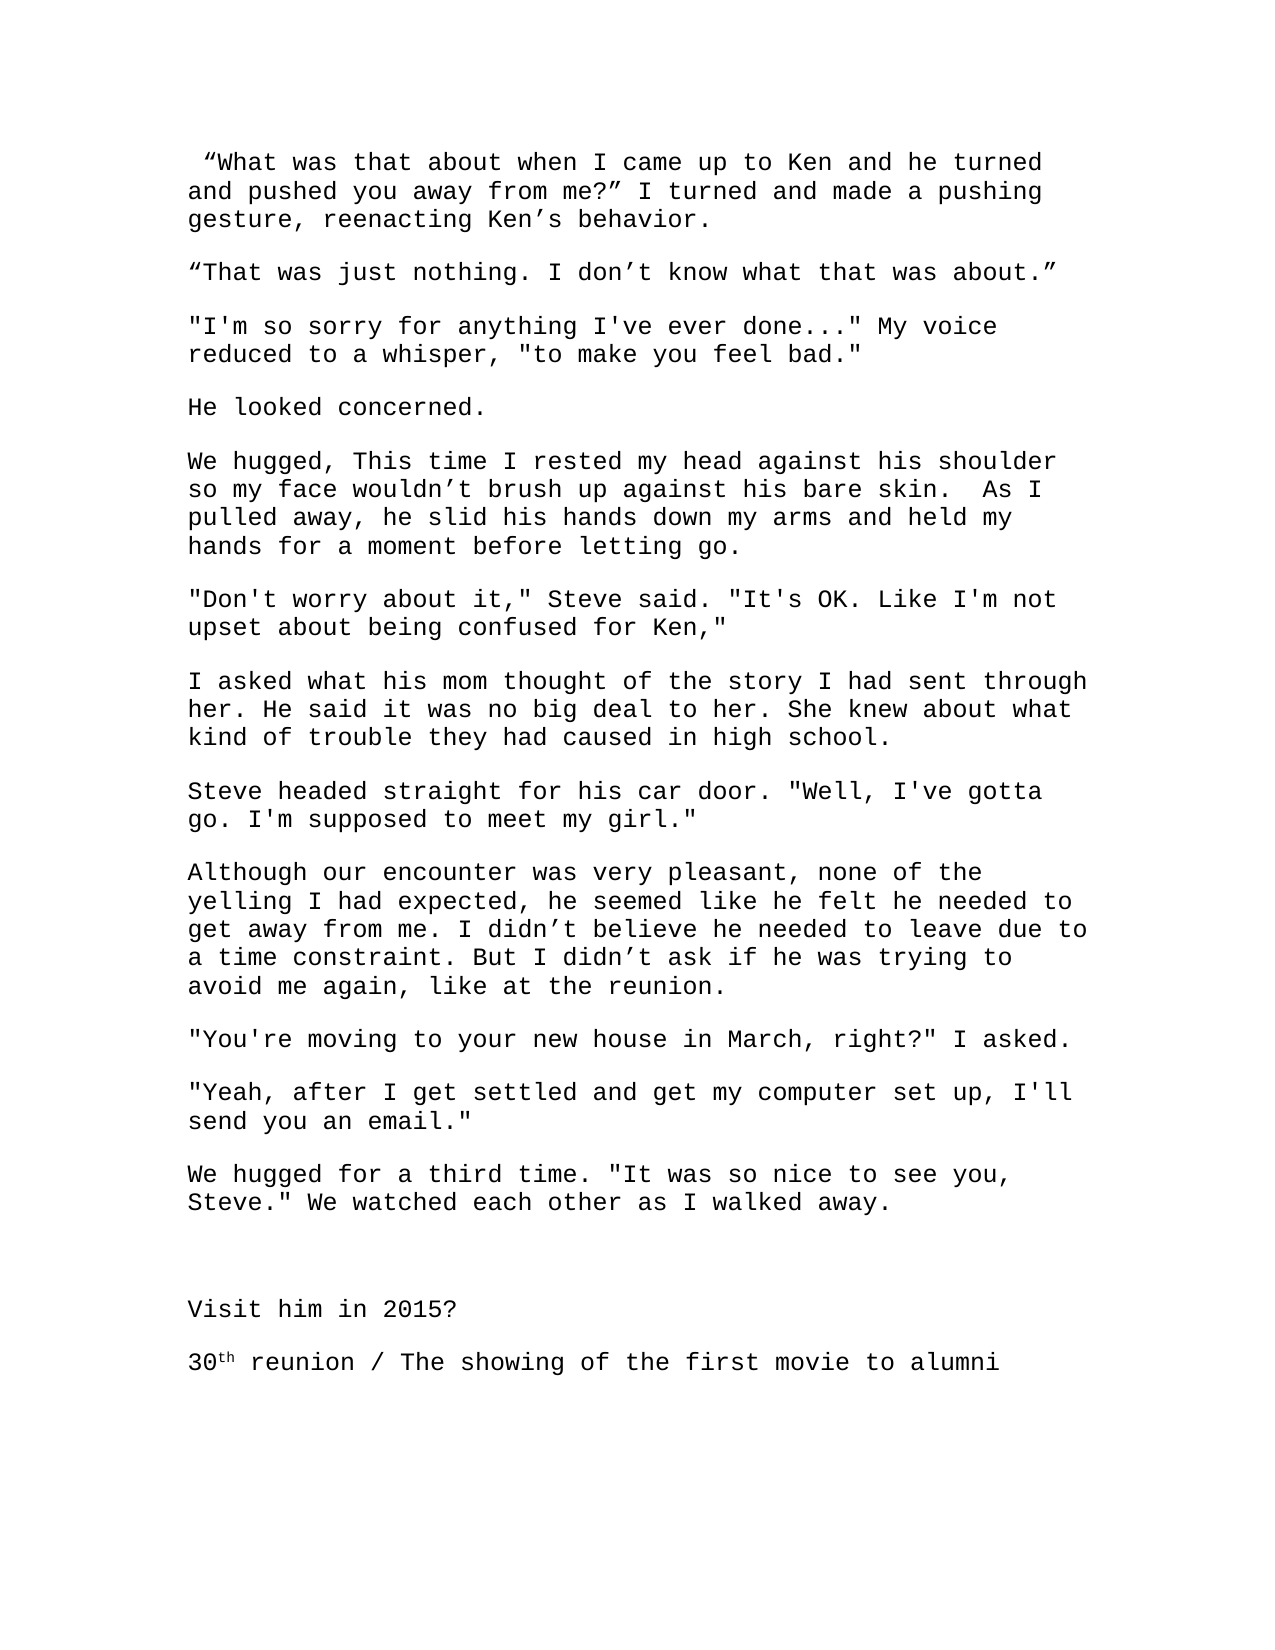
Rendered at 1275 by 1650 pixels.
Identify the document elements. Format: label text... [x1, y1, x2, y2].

text "Yeah, after I get settled and get my computer set up, I'll send you an email." [187, 1080, 1087, 1137]
text Although our encounter was very pleasant, none of the yelling I had expected, he seemed like he felt he needed to get away from me. I didn’t believe he needed to leave due to a time constraint. But I didn’t ask if he was trying to avoid me again, like at the reunion. [187, 860, 1087, 1002]
text He looked concerned. [187, 395, 1087, 423]
text Visit him in 2015? [187, 1297, 1087, 1325]
text Steve headed straight for his car door. "Well, I've gotta go. I'm supposed to meet my girl." [187, 778, 1087, 835]
text 30th reunion / The showing of the first movie to alumni [187, 1350, 1087, 1378]
text “What was that about when I came up to Ken and he turned and pushed you away from me?” I turned and made a pushing gesture, reenacting Ken’s behavior. [187, 150, 1087, 235]
text "You're moving to your new house in March, right?" I asked. [187, 1027, 1087, 1055]
text "Don't worry about it," Steve said. "It's OK. Like I'm not upset about being confused for Ken," [187, 587, 1087, 643]
text We hugged, This time I rested my head against his shoulder so my face wouldn’t brush up against his bare skin. As I pulled away, he slid his hands down my arms and held my hands for a moment before letting go. [187, 448, 1087, 562]
text I asked what his mom thought of the story I had sent through her. He said it was no big deal to her. She knew about what kind of trouble they had caused in high school. [187, 668, 1087, 753]
text “That was just nothing. I don’t know what that was about.” [187, 260, 1087, 288]
text We hugged for a third time. "It was so nice to see you, Steve." We watched each other as I walked away. [187, 1162, 1087, 1218]
text "I'm so sorry for anything I've ever done..." My voice reduced to a whisper, "to make you feel bad." [187, 313, 1087, 370]
